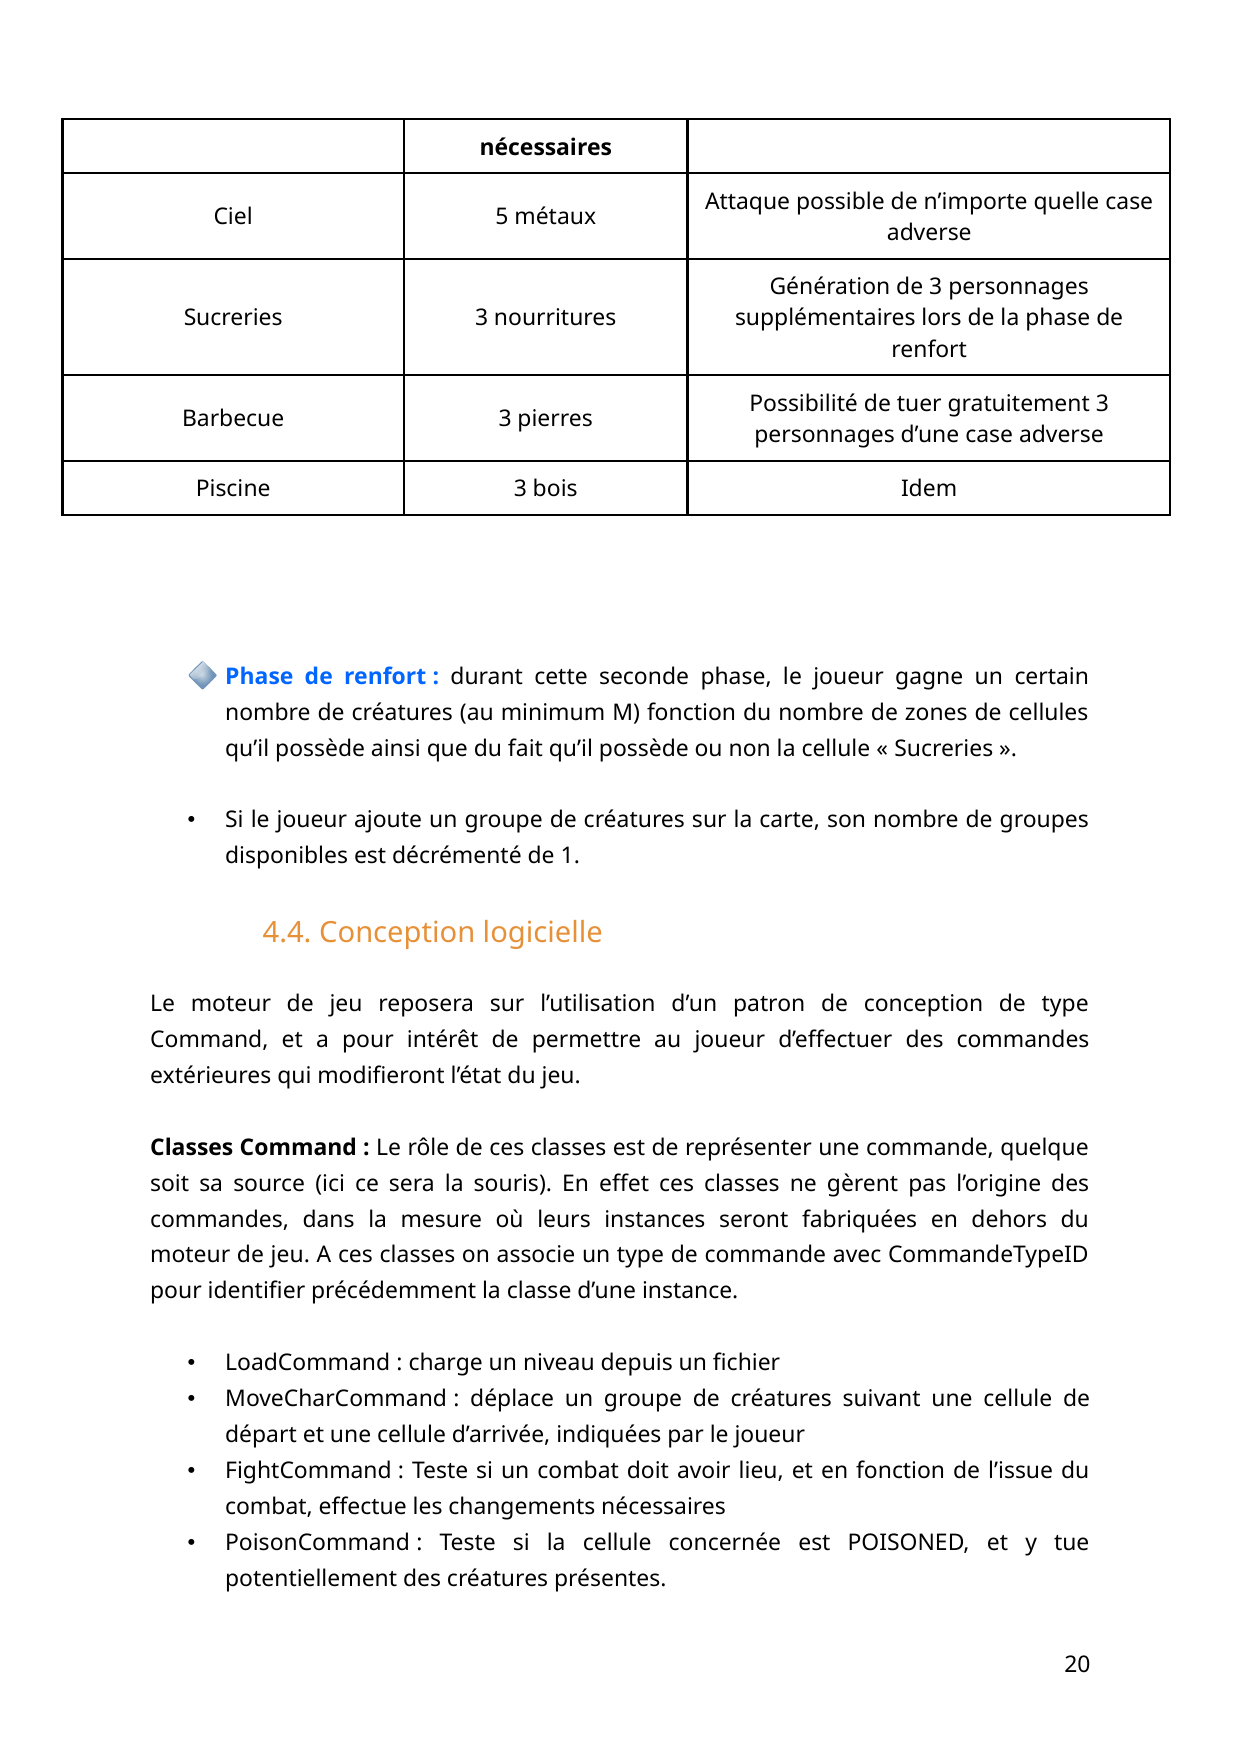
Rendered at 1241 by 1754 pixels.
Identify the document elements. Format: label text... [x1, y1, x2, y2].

text Classes Command : Le rôle de ces classes est de représenter une commande, quelque soit sa source (ici ce sera la souris). En effet ces classes ne gèrent pas l’origine des commandes, dans la mesure où leurs instances seront fabriquées en dehors du moteur de jeu. A ces classes on associe un type de commande avec CommandeTypeID pour identifier précédemment la classe d’une instance. [150, 1131, 1090, 1306]
table_header nécessaires [405, 120, 686, 172]
table_cell Ciel [64, 174, 403, 258]
table_cell Attaque possible de n’importe quelle case adverse [689, 174, 1169, 258]
table_header [689, 120, 1169, 172]
list MoveCharCommand : déplace un groupe de créatures suivant une cellule de départ et une cellule d’arrivée, indiquées par le joueur [187, 1382, 1090, 1449]
list FightCommand : Teste si un combat doit avoir lieu, et en fonction de l’issue du combat, effectue les changements nécessaires [187, 1454, 1090, 1521]
table_header [64, 120, 403, 172]
table_cell Idem [689, 462, 1169, 514]
list PoisonCommand : Teste si la cellule concernée est POISONED, et y tue potentiellement des créatures présentes. [187, 1526, 1090, 1593]
table_cell 3 bois [405, 462, 686, 514]
text Le moteur de jeu reposera sur l’utilisation d’un patron de conception de type Command, et a pour intérêt de permettre au joueur d’effectuer des commandes extérieures qui modifieront l’état du jeu. [150, 987, 1090, 1090]
table_cell 3 pierres [405, 376, 686, 460]
table_cell 3 nourritures [405, 260, 686, 374]
table_cell Sucreries [64, 260, 403, 374]
table_cell 5 métaux [405, 174, 686, 258]
list Si le joueur ajoute un groupe de créatures sur la carte, son nombre de groupes disponibles est décrémenté de 1. [187, 803, 1090, 871]
list LoadCommand : charge un niveau depuis un fichier [187, 1346, 1090, 1377]
table_cell Piscine [64, 462, 403, 514]
table_cell Barbecue [64, 376, 403, 460]
subtitle 4.4. Conception logicielle [262, 911, 1090, 951]
list Phase de renfort : durant cette seconde phase, le joueur gagne un certain nombre de créatures (au minimum M) fonction du nombre de zones de cellules qu’il possède ainsi que du fait qu’il possède ou non la cellule « Sucreries ». [187, 660, 1090, 763]
table_cell Possibilité de tuer gratuitement 3 personnages d’une case adverse [689, 376, 1169, 460]
table_cell Génération de 3 personnages supplémentaires lors de la phase de renfort [689, 260, 1169, 374]
